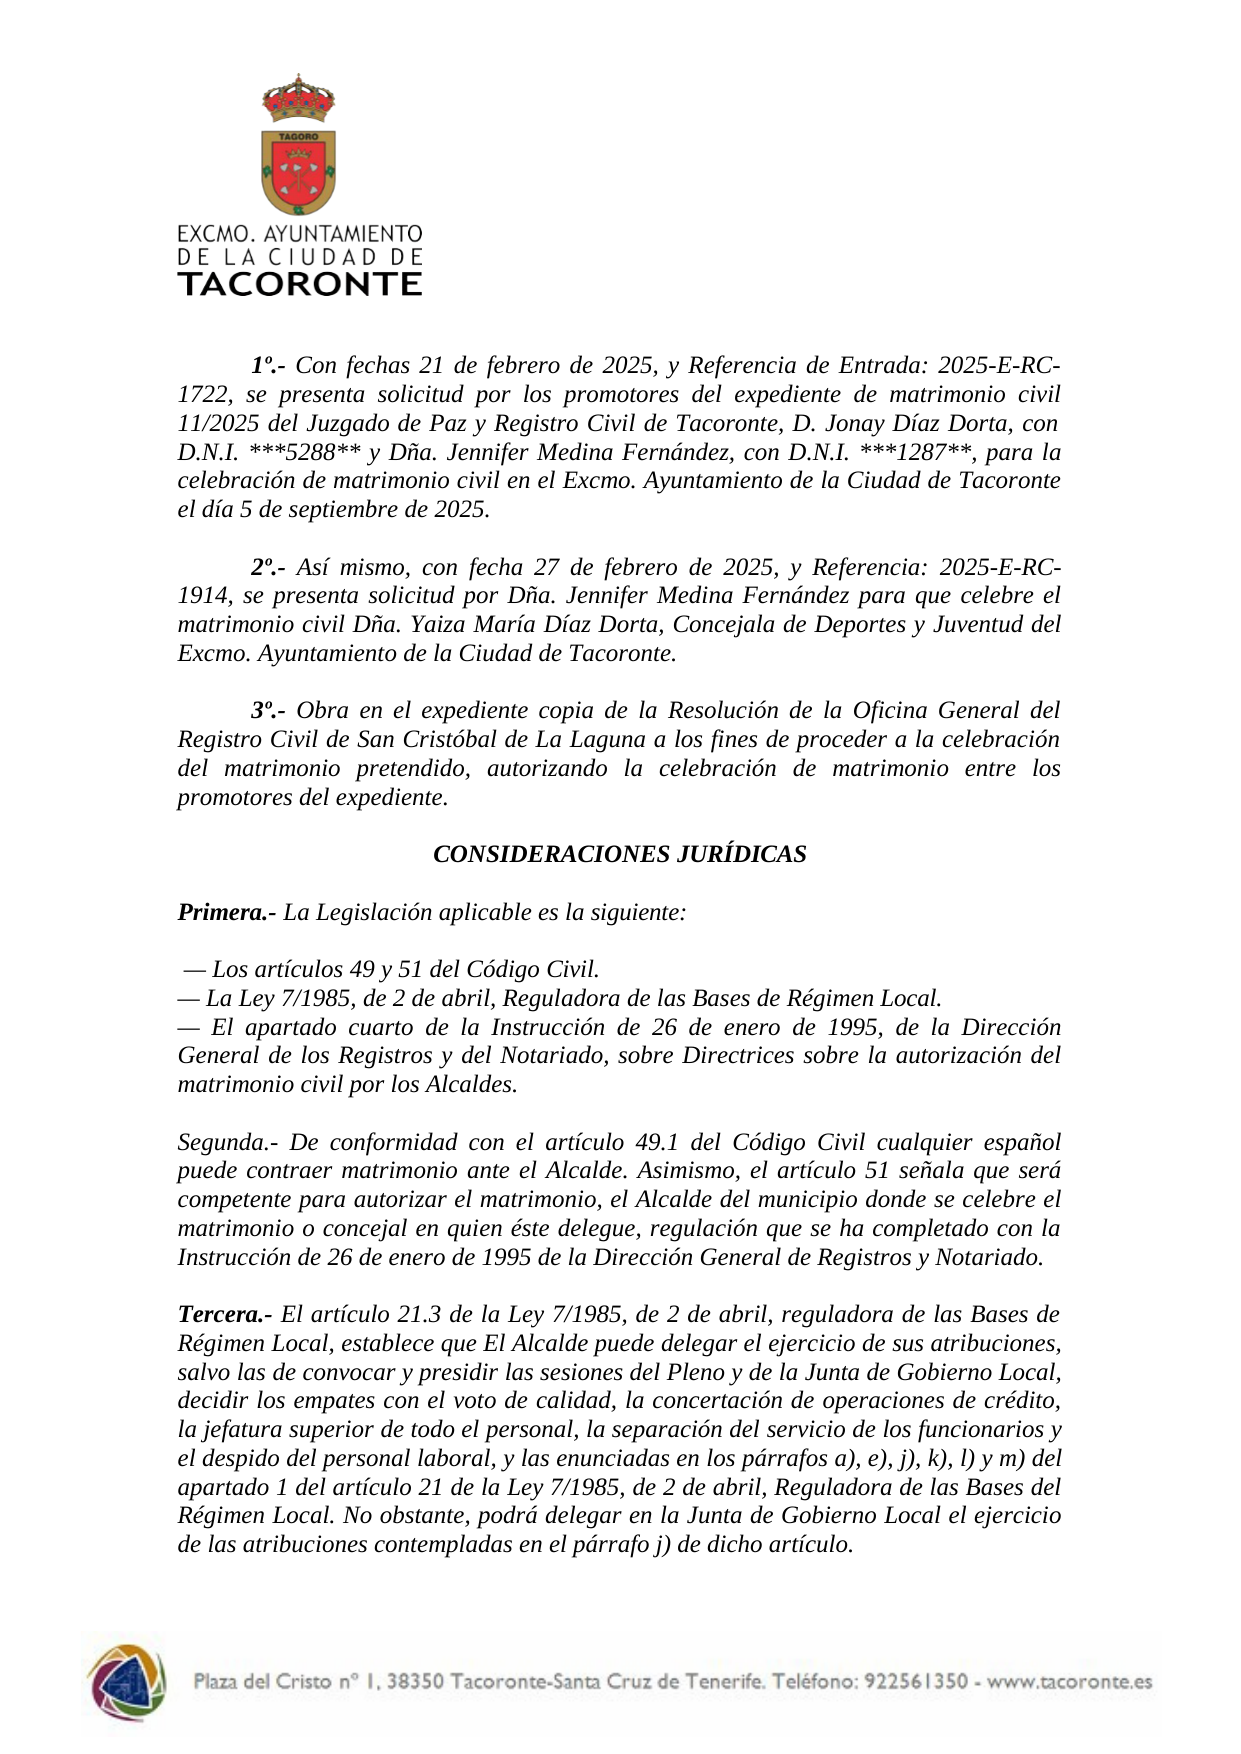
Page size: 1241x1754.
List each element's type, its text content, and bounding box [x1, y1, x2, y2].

text Segunda.- De conformidad con el artículo 49.1 del Código Civil cualquier español puede contraer matrimonio ante el Alcalde. Asimismo, el artículo 51 señala que será competente para autorizar el matrimonio, el Alcalde del municipio donde se celebre el matrimonio o concejal en quien éste delegue, regulación que se ha completado con la Instrucción de 26 de enero de 1995 de la Dirección General de Registros y Notariado. [177, 1127, 1062, 1271]
picture [80, 1631, 1163, 1737]
list El apartado cuarto de la Instrucción de 26 de enero de 1995, de la Dirección General de los Registros y del Notariado, sobre Directrices sobre la autorización del matrimonio civil por los Alcaldes. [177, 1012, 1062, 1098]
list Los artículos 49 y 51 del Código Civil. [184, 954, 1093, 983]
subtitle CONSIDERACIONES JURÍDICAS [148, 839, 1093, 868]
list La Ley 7/1985, de 2 de abril, Reguladora de las Bases de Régimen Local. [177, 983, 1093, 1012]
text 1º.- Con fechas 21 de febrero de 2025, y Referencia de Entrada: 2025-E-RC- 1722, se presenta solicitud por los promotores del expediente de matrimonio civil 11/2025 del Juzgado de Paz y Registro Civil de Tacoronte, D. Jonay Díaz Dorta, con [177, 351, 1062, 437]
text 2º.- Así mismo, con fecha 27 de febrero de 2025, y Referencia: 2025-E-RC-1914, se presenta solicitud por Dña. Jennifer Medina Fernández para que celebre el matrimonio civil Dña. Yaiza María Díaz Dorta, Concejala de Deportes y Juventud del Excmo. Ayuntamiento de la Ciudad de Tacoronte. [177, 552, 1063, 667]
text 3º.- Obra en el expediente copia de la Resolución de la Oficina General del Registro Civil de San Cristóbal de La Laguna a los fines de proceder a la celebración del matrimonio pretendido, autorizando la celebración de matrimonio entre los promotores del expediente. [177, 696, 1062, 811]
text Tercera.- El artículo 21.3 de la Ley 7/1985, de 2 de abril, reguladora de las Bases de Régimen Local, establece que El Alcalde puede delegar el ejercicio de sus atribuciones, salvo las de convocar y presidir las sesiones del Pleno y de la Junta de Gobierno Local, decidir los empates con el voto de calidad, la concertación de operaciones de crédito, la jefatura superior de todo el personal, la separación del servicio de los funcionarios y el despido del personal laboral, y las enunciadas en los párrafos a), e), j), k), l) y m) del apartado 1 del artículo 21 de la Ley 7/1985, de 2 de abril, Reguladora de las Bases del Régimen Local. No obstante, podrá delegar en la Junta de Gobierno Local el ejercicio de las atribuciones contempladas en el párrafo j) de dicho artículo. [177, 1299, 1062, 1558]
picture [177, 73, 422, 296]
text D.N.I. ***5288** y Dña. Jennifer Medina Fernández, con D.N.I. ***1287**, para la celebración de matrimonio civil en el Excmo. Ayuntamiento de la Ciudad de Tacoronte el día 5 de septiembre de 2025. [177, 437, 1063, 523]
text Primera.- La Legislación aplicable es la siguiente: [177, 897, 1093, 926]
